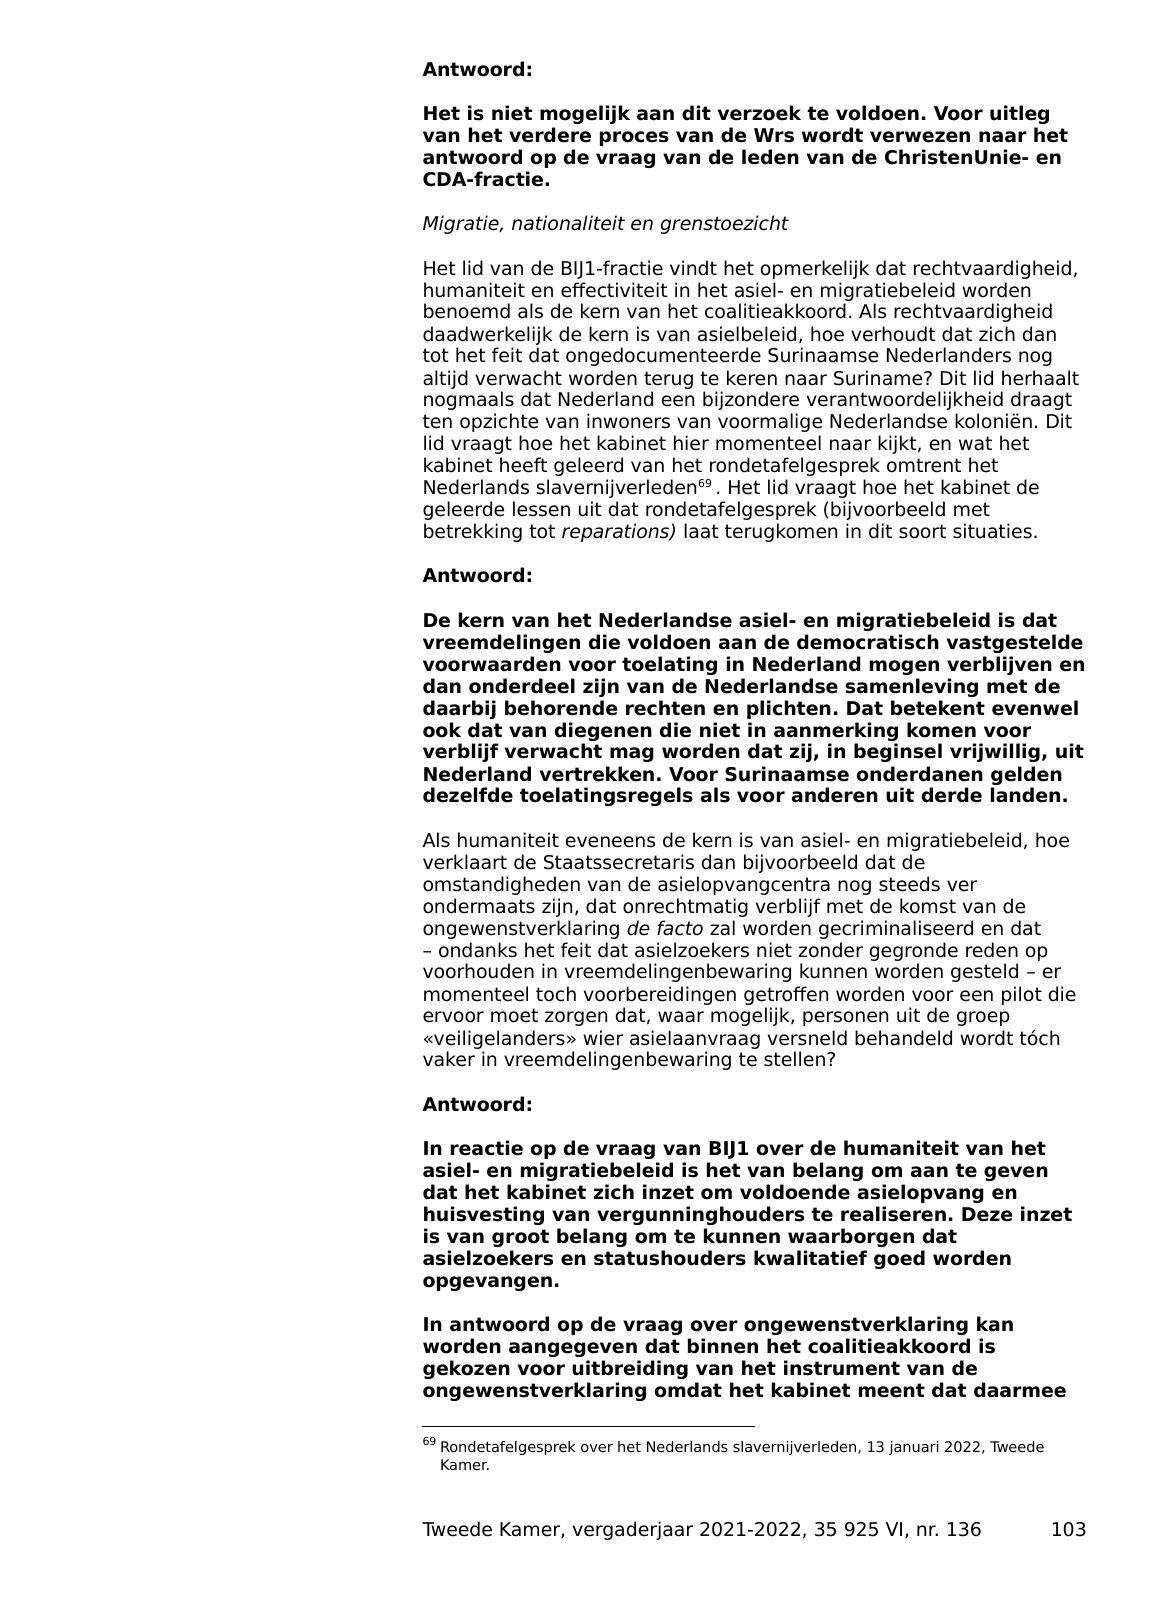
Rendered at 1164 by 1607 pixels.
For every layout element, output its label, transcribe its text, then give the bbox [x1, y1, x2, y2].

text De kern van het Nederlandse asiel- en migratiebeleid is dat vreemdelingen die voldoen aan de democratisch vastgestelde voorwaarden voor toelating in Nederland mogen verblijven en dan onderdeel zijn van de Nederlandse samenleving met de daarbij behorende rechten en plichten. Dat betekent evenwel ook dat van diegenen die niet in aanmerking komen voor verblijf verwacht mag worden dat zij, in beginsel vrijwillig, uit Nederland vertrekken. Voor Surinaamse onderdanen gelden dezelfde toelatingsregels als voor anderen uit derde landen. [422, 609, 1087, 807]
text Als humaniteit eveneens de kern is van asiel- en migratiebeleid, hoe verklaart de Staatssecretaris dan bijvoorbeeld dat de omstandigheden van de asielopvangcentra nog steeds ver ondermaats zijn, dat onrechtmatig verblijf met de komst van de ongewenstverklaring de facto zal worden gecriminaliseerd en dat – ondanks het feit dat asielzoekers niet zonder gegronde reden op voorhouden in vreemdelingenbewaring kunnen worden gesteld – er momenteel toch voorbereidingen getroffen worden voor een pilot die ervoor moet zorgen dat, waar mogelijk, personen uit de groep «veiligelanders» wier asielaanvraag versneld behandeld wordt tóch vaker in vreemdelingenbewaring te stellen? [422, 829, 1087, 1071]
text In reactie op de vraag van BIJ1 over de humaniteit van het asiel- en migratiebeleid is het van belang om aan te geven dat het kabinet zich inzet om voldoende asielopvang en huisvesting van vergunninghouders te realiseren. Deze inzet is van groot belang om te kunnen waarborgen dat asielzoekers en statushouders kwalitatief goed worden opgevangen. [422, 1138, 1087, 1292]
text In antwoord op de vraag over ongewenstverklaring kan worden aangegeven dat binnen het coalitieakkoord is gekozen voor uitbreiding van het instrument van de ongewenstverklaring omdat het kabinet meent dat daarmee [422, 1314, 1087, 1402]
text Het is niet mogelijk aan dit verzoek te voldoen. Voor uitleg van het verdere proces van de Wrs wordt verwezen naar het antwoord op de vraag van de leden van de ChristenUnie- en CDA-fractie. [422, 103, 1087, 191]
subtitle Antwoord: [422, 1093, 1087, 1116]
subtitle Migratie, nationaliteit en grenstoezicht [422, 213, 1087, 235]
text Rondetafelgesprek over het Nederlands slavernijverleden, 13 januari 2022, Tweede Kamer. [422, 1435, 1087, 1474]
subtitle Antwoord: [422, 59, 1087, 81]
subtitle Antwoord: [422, 565, 1087, 587]
text Het lid van de BIJ1-fractie vindt het opmerkelijk dat rechtvaardigheid, humaniteit en effectiviteit in het asiel- en migratiebeleid worden benoemd als de kern van het coalitieakkoord. Als rechtvaardigheid daadwerkelijk de kern is van asielbeleid, hoe verhoudt dat zich dan tot het feit dat ongedocumenteerde Surinaamse Nederlanders nog altijd verwacht worden terug te keren naar Suriname? Dit lid herhaalt nogmaals dat Nederland een bijzondere verantwoordelijkheid draagt ten opzichte van inwoners van voormalige Nederlandse koloniën. Dit lid vraagt hoe het kabinet hier momenteel naar kijkt, en wat het kabinet heeft geleerd van het rondetafelgesprek omtrent het Nederlands slavernijverleden. Het lid vraagt hoe het kabinet de geleerde lessen uit dat rondetafelgesprek (bijvoorbeeld met betrekking tot reparations) laat terugkomen in dit soort situaties. [422, 257, 1087, 543]
